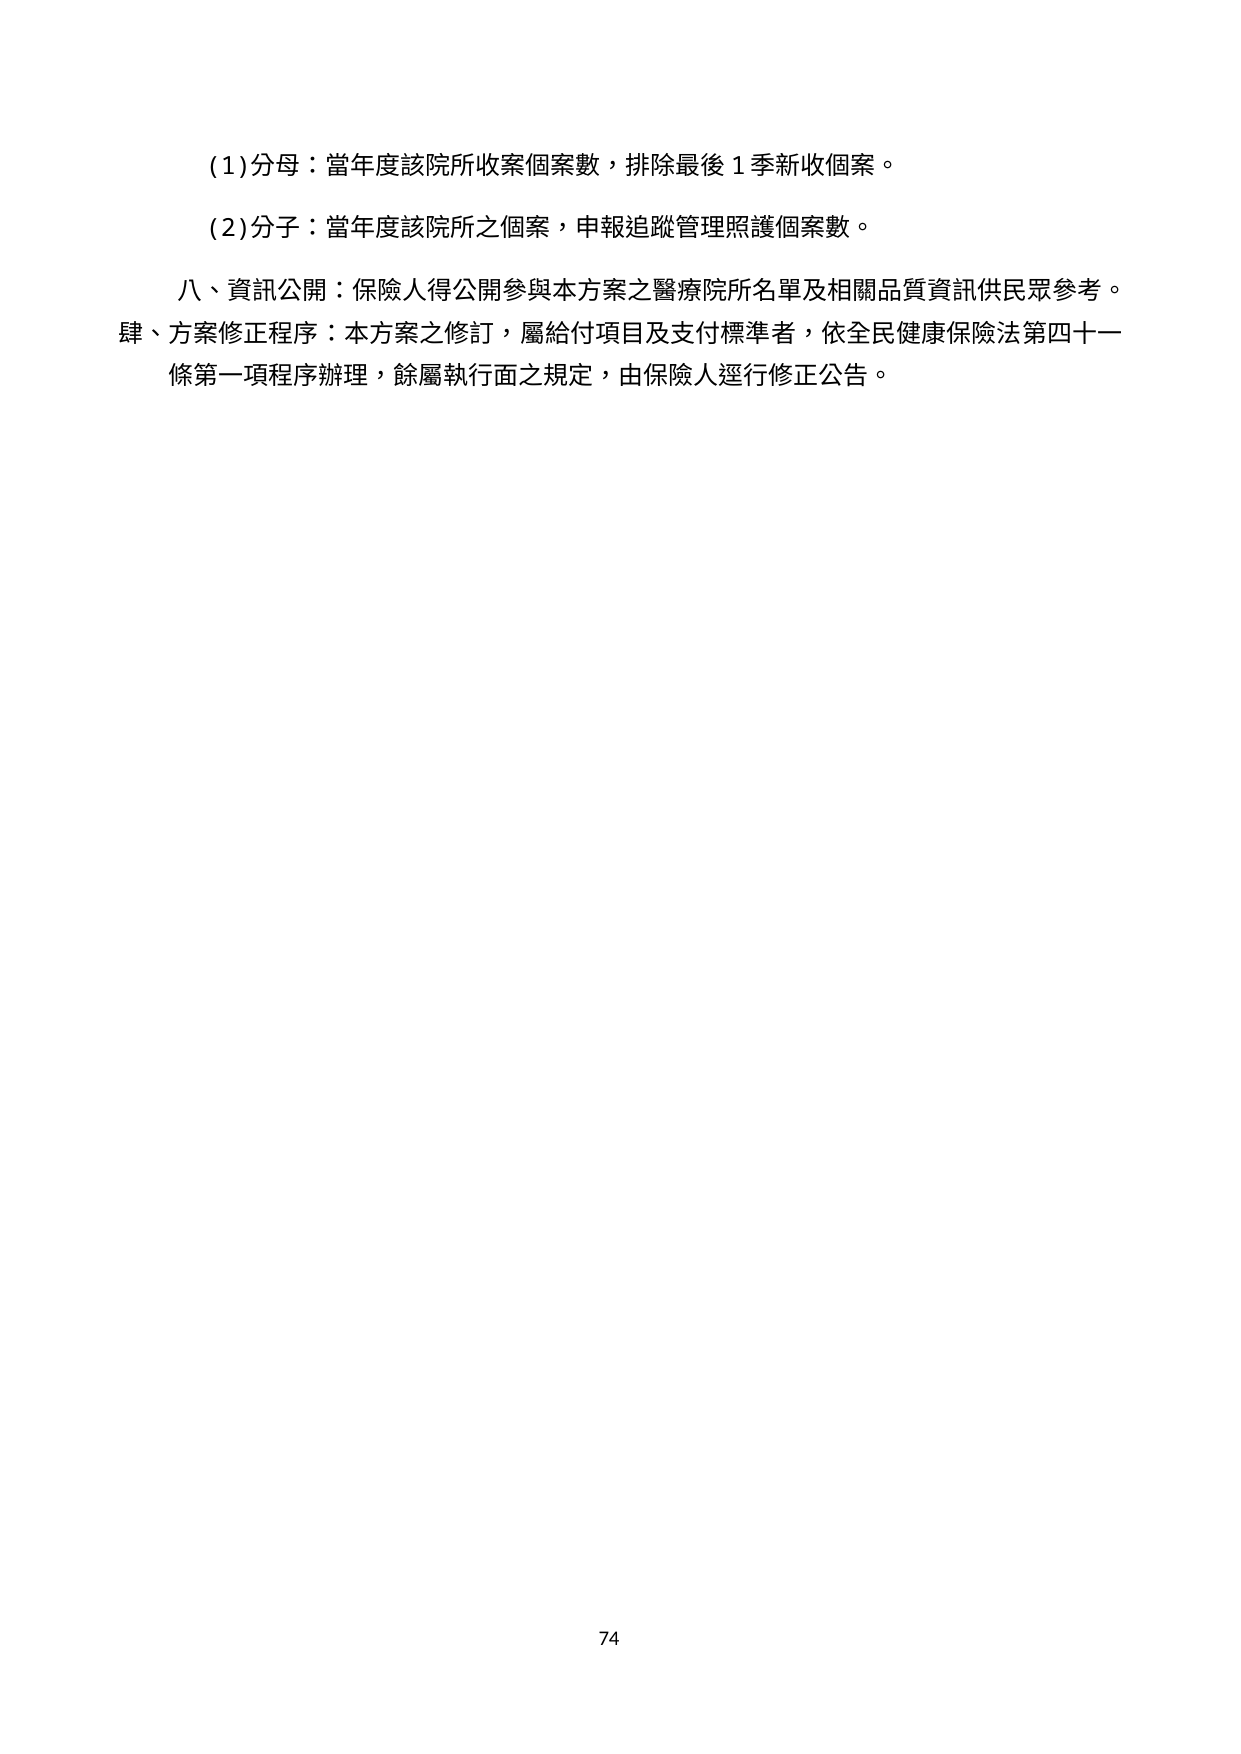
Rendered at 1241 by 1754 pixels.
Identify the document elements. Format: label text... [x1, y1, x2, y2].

text 肆、方案修正程序：本方案之修訂，屬給付項目及支付標準者，依全民健康保險法第四十一條第一項程序辦理，餘屬執行面之規定，由保險人逕行修正公告。 [118, 309, 1122, 392]
text (2)分子：當年度該院所之個案，申報追蹤管理照護個案數。 [206, 184, 1122, 247]
text (1)分母：當年度該院所收案個案數，排除最後1季新收個案。 [206, 122, 1122, 184]
text 八、資訊公開：保險人得公開參與本方案之醫療院所名單及相關品質資訊供民眾參考。 [177, 247, 1122, 309]
